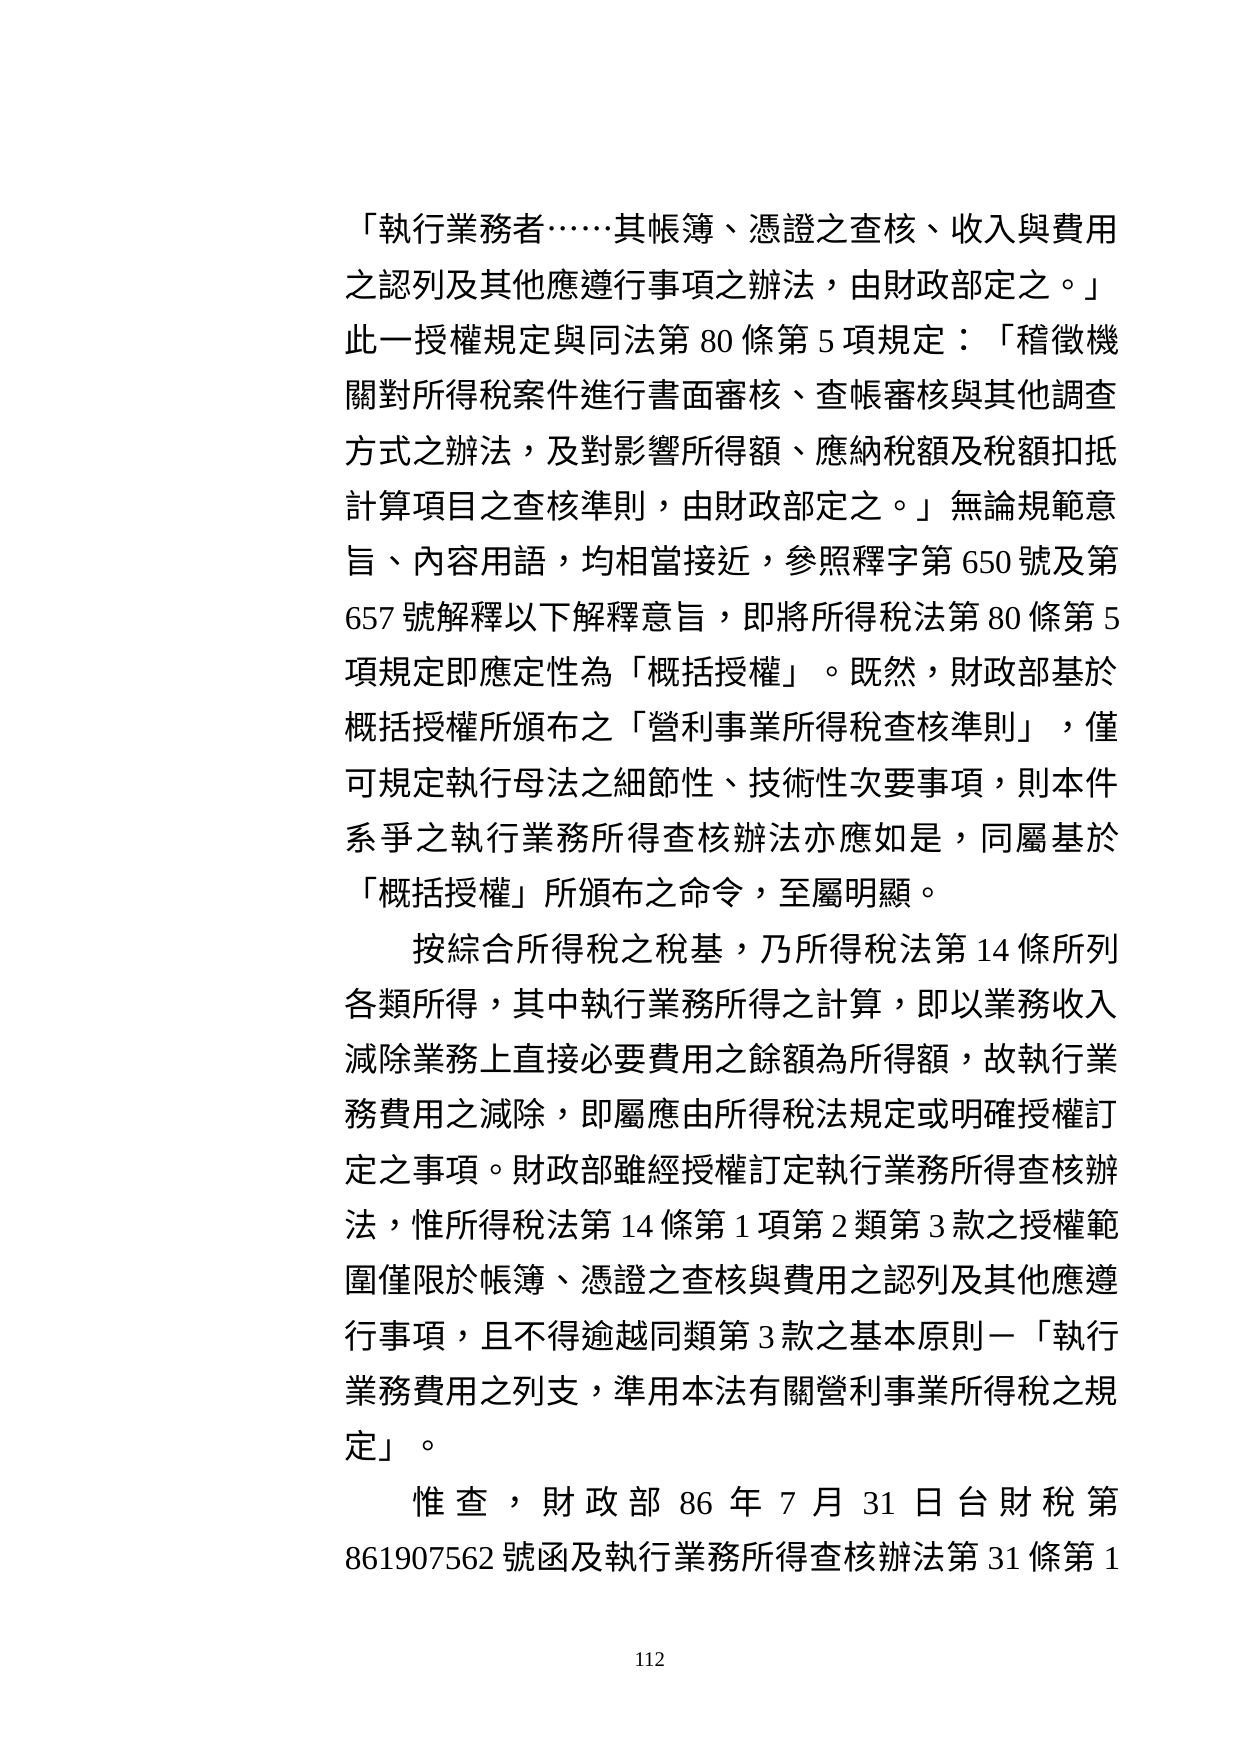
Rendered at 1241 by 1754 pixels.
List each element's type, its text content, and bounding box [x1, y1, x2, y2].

text 惟查，財政部86年7月31日台財稅第861907562號函及執行業務所得查核辦法第31條第1 [344, 1470, 1120, 1581]
text 「執行業務者……其帳簿、憑證之查核、收入與費用之認列及其他應遵行事項之辦法，由財政部定之。」此一授權規定與同法第80條第5項規定：「稽徵機關對所得稅案件進行書面審核、查帳審核與其他調查方式之辦法，及對影響所得額、應納稅額及稅額扣抵計算項目之查核準則，由財政部定之。」無論規範意旨、內容用語，均相當接近，參照釋字第650號及第657號解釋以下解釋意旨，即將所得稅法第80條第5項規定即應定性為「概括授權」。既然，財政部基於概括授權所頒布之「營利事業所得稅查核準則」，僅可規定執行母法之細節性、技術性次要事項，則本件系爭之執行業務所得查核辦法亦應如是，同屬基於「概括授權」所頒布之命令，至屬明顯。 [344, 198, 1120, 917]
text 按綜合所得稅之稅基，乃所得稅法第14條所列各類所得，其中執行業務所得之計算，即以業務收入減除業務上直接必要費用之餘額為所得額，故執行業務費用之減除，即屬應由所得稅法規定或明確授權訂定之事項。財政部雖經授權訂定執行業務所得查核辦法，惟所得稅法第14條第1項第2類第3款之授權範圍僅限於帳簿、憑證之查核與費用之認列及其他應遵行事項，且不得逾越同類第3款之基本原則－「執行業務費用之列支，準用本法有關營利事業所得稅之規定」。 [344, 917, 1120, 1470]
